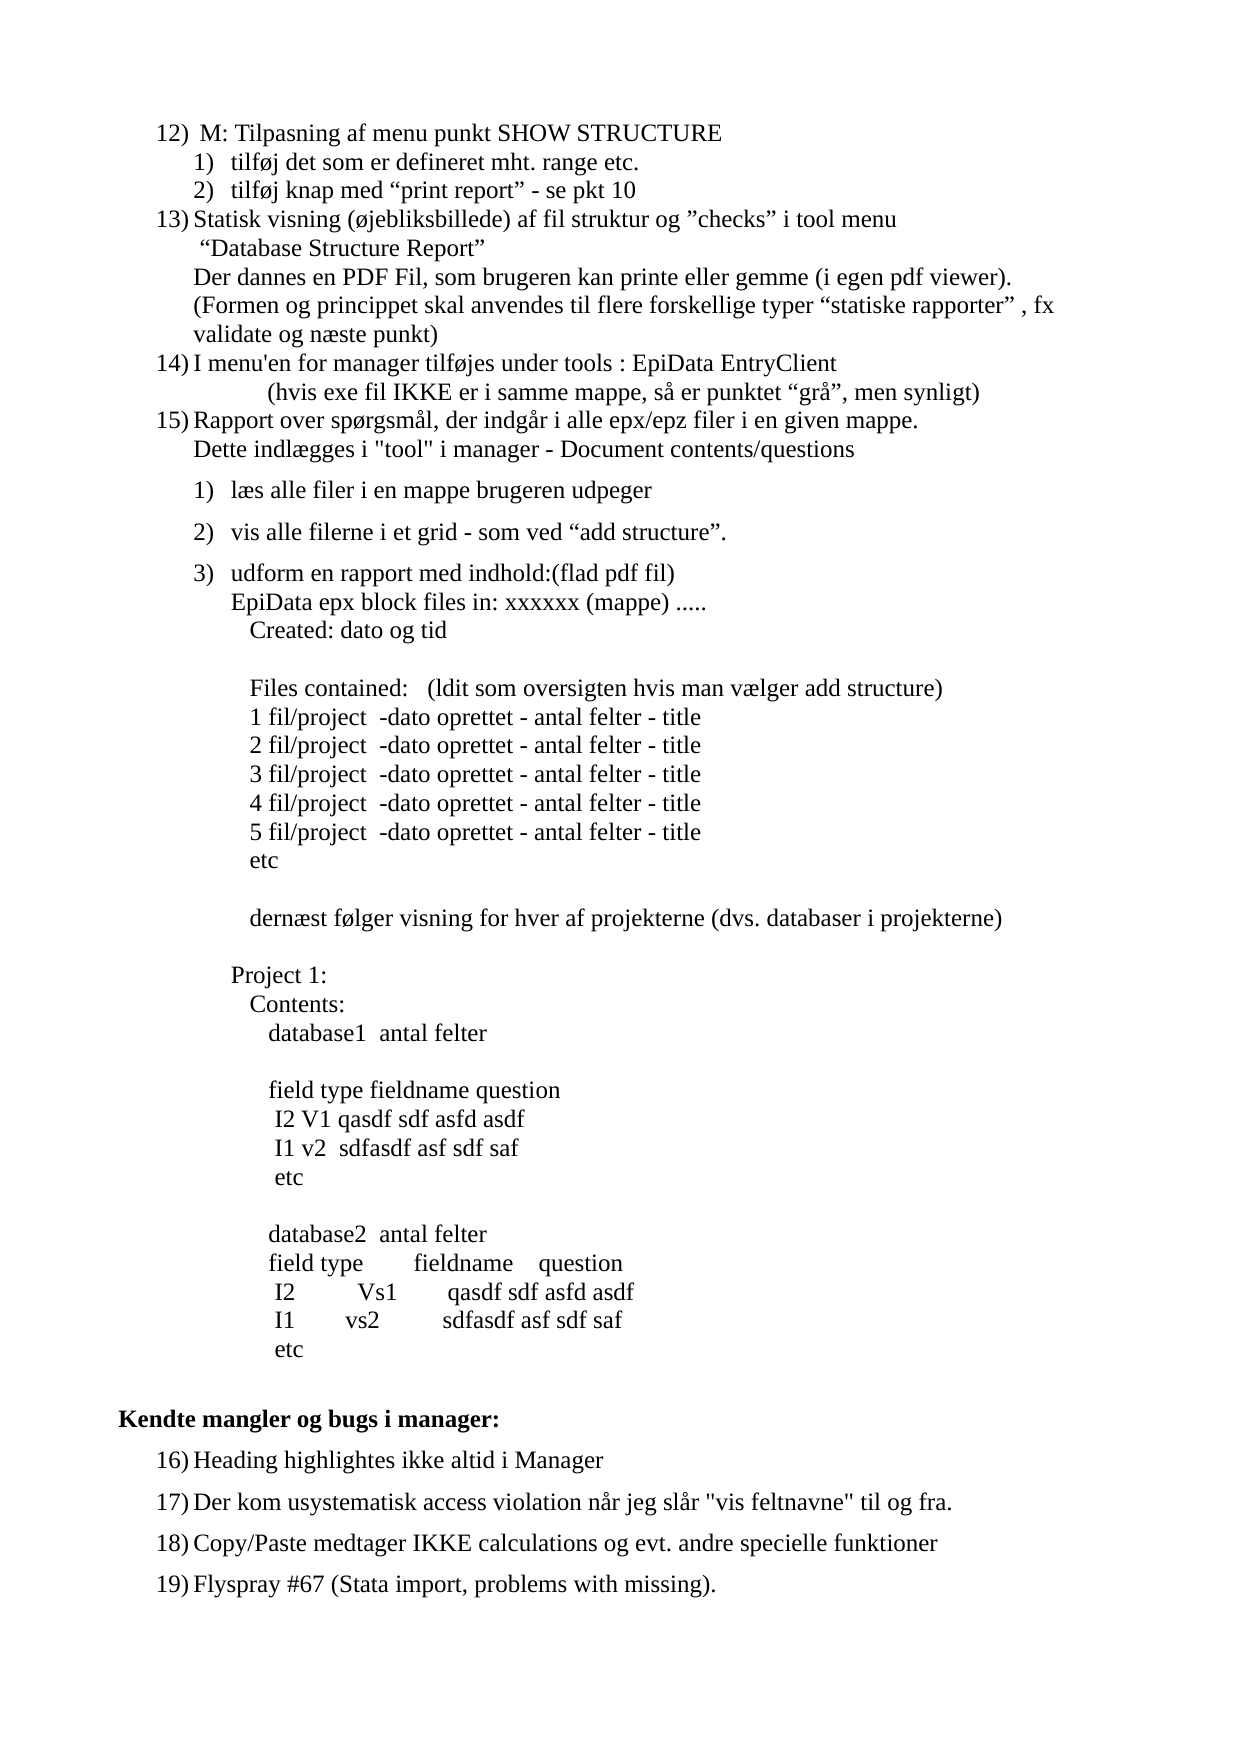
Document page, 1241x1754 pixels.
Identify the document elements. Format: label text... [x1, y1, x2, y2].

list M: Tilpasning af menu punkt SHOW STRUCTURE [156, 118, 1122, 147]
text Kendte mangler og bugs i manager: [118, 1404, 1122, 1433]
list I menu'en for manager tilføjes under tools : EpiData EntryClient (hvis exe fil IKKE er i samme mappe, så er punktet “grå”, men synligt) [156, 348, 1122, 406]
list Der kom usystematisk access violation når jeg slår "vis feltnavne" til og fra. [156, 1487, 1122, 1516]
list tilføj det som er defineret mht. range etc. [193, 147, 1122, 176]
list Copy/Paste medtager IKKE calculations og evt. andre specielle funktioner [156, 1528, 1122, 1557]
list vis alle filerne i et grid - som ved “add structure”. [193, 517, 1122, 546]
list læs alle filer i en mappe brugeren udpeger [193, 476, 1122, 504]
list Flyspray #67 (Stata import, problems with missing). [156, 1569, 1122, 1598]
list tilføj knap med “print report” - se pkt 10 [193, 176, 1122, 204]
list udform en rapport med indhold:(flad pdf fil) EpiData epx block files in: xxxxxx (mappe) ..... Created: dato og tid Files contained: (ldit som oversigten hvis man vælger add structure) 1 fil/project -dato oprettet - antal felter - title 2 fil/project -dato oprettet - antal felter - title 3 fil/project -dato oprettet - antal felter - title 4 fil/project -dato oprettet - antal felter - title 5 fil/project -dato oprettet - antal felter - title etc dernæst følger visning for hver af projekterne (dvs. databaser i projekterne) Project 1: Contents: database1 antal felter field type fieldname question I2 V1 qasdf sdf asfd asdf I1 v2 sdfasdf asf sdf saf etc database2 antal felter field type fieldname question I2 Vs1 qasdf sdf asfd asdf I1 vs2 sdfasdf asf sdf saf etc [193, 558, 1122, 1392]
list Heading highlightes ikke altid i Manager [156, 1446, 1122, 1474]
list Statisk visning (øjebliksbillede) af fil struktur og ”checks” i tool menu “Database Structure Report” Der dannes en PDF Fil, som brugeren kan printe eller gemme (i egen pdf viewer). (Formen og princippet skal anvendes til flere forskellige typer “statiske rapporter” , fx validate og næste punkt) [156, 204, 1122, 348]
list Rapport over spørgsmål, der indgår i alle epx/epz filer i en given mappe. Dette indlægges i "tool" i manager - Document contents/questions [156, 406, 1122, 463]
